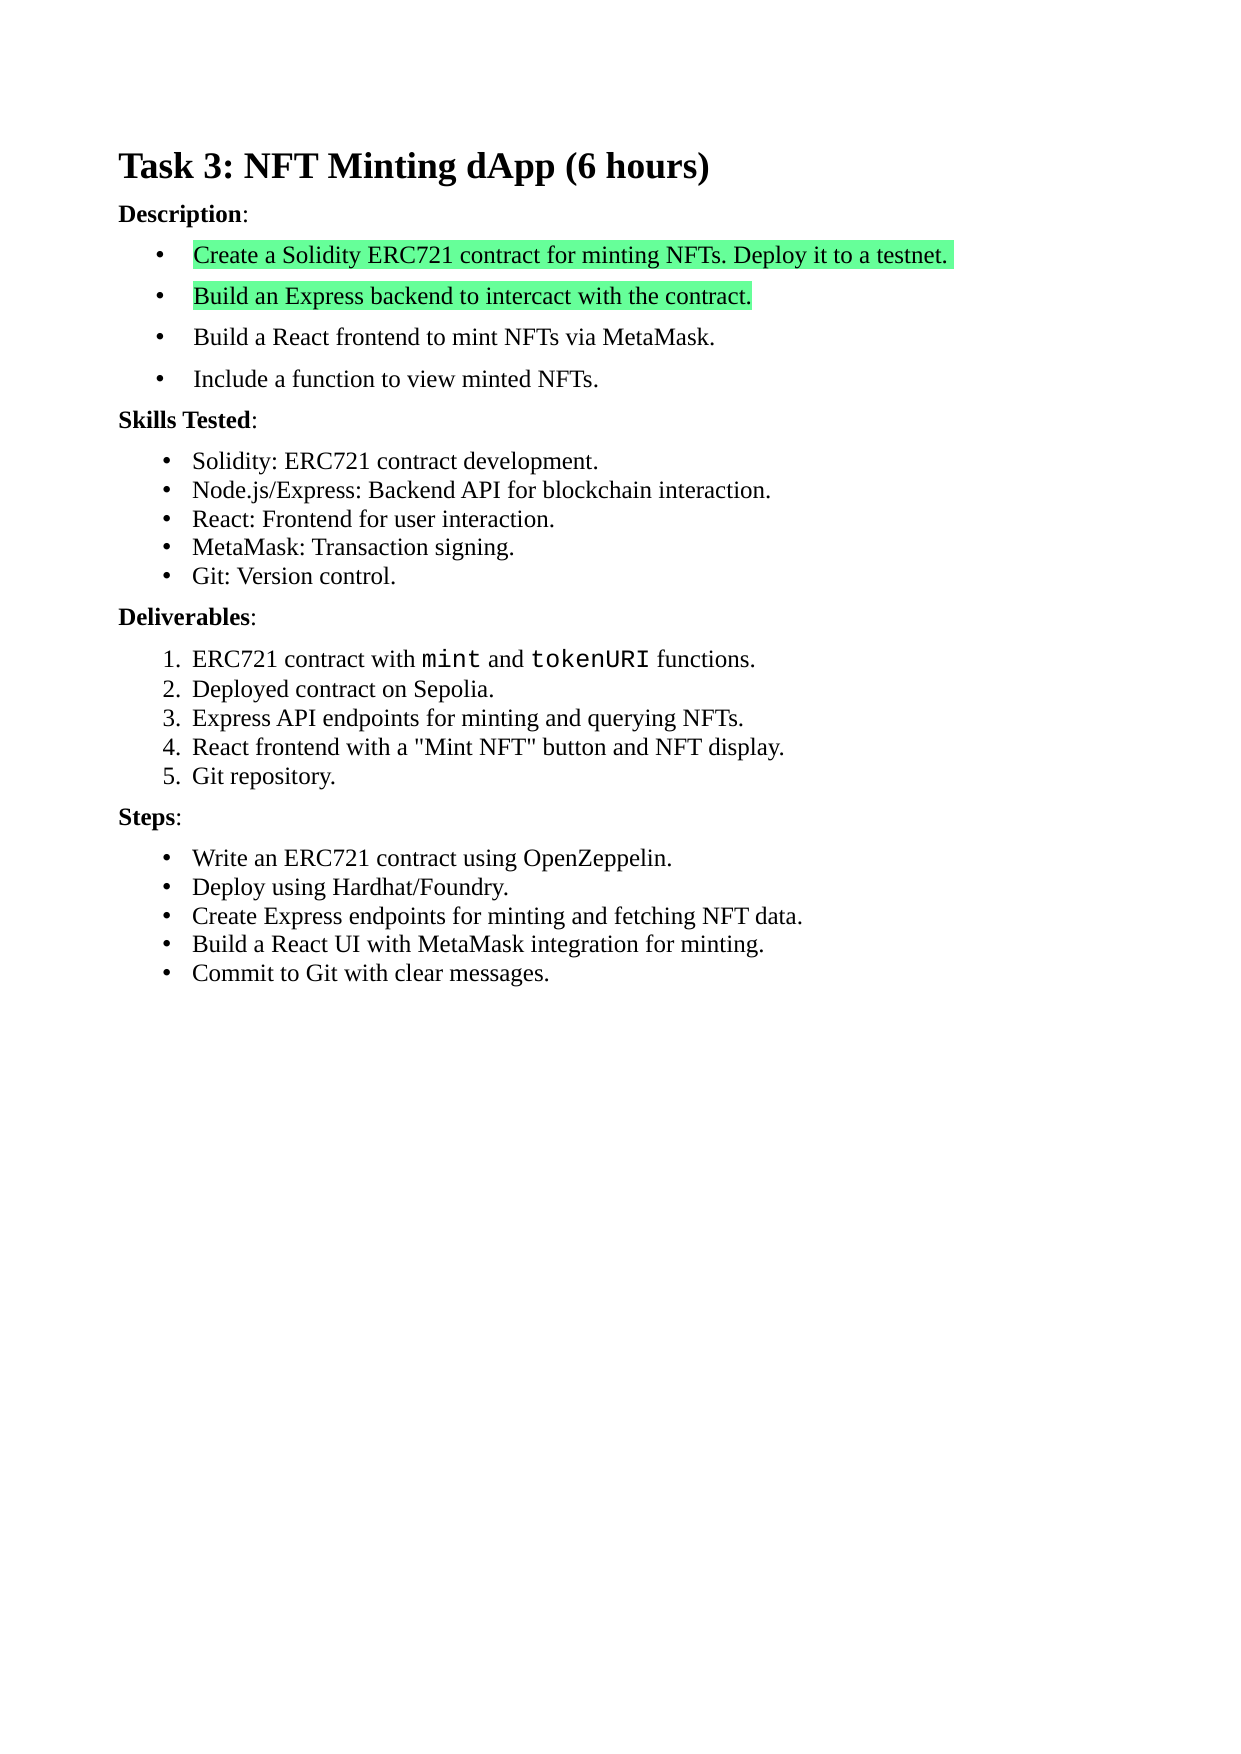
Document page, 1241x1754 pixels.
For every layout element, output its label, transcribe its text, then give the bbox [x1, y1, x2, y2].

list Commit to Git with clear messages. [162, 958, 1122, 987]
list Node.js/Express: Backend API for blockchain interaction. [162, 475, 1122, 504]
list Include a function to view minted NFTs. [156, 364, 1122, 392]
list Git: Version control. [162, 561, 1122, 590]
list Create Express endpoints for minting and fetching NFT data. [162, 901, 1122, 929]
list ERC721 contract with mint and tokenURI functions. [162, 644, 1122, 674]
list MetaMask: Transaction signing. [162, 532, 1122, 561]
list Git repository. [162, 761, 1122, 789]
text Description: [118, 199, 1122, 227]
text Steps: [118, 802, 1122, 831]
text Skills Tested: [118, 405, 1122, 434]
list Build an Express backend to intercact with the contract. [156, 281, 1122, 310]
text Deliverables: [118, 602, 1122, 631]
list React: Frontend for user interaction. [162, 504, 1122, 532]
list Solidity: ERC721 contract development. [162, 446, 1122, 475]
list Deployed contract on Sepolia. [162, 674, 1122, 703]
list Express API endpoints for minting and querying NFTs. [162, 703, 1122, 732]
subtitle Task 3: NFT Minting dApp (6 hours) [118, 143, 1122, 186]
list Create a Solidity ERC721 contract for minting NFTs. Deploy it to a testnet. [156, 240, 1122, 269]
list Build a React UI with MetaMask integration for minting. [162, 929, 1122, 958]
list Build a React frontend to mint NFTs via MetaMask. [156, 322, 1122, 351]
list Deploy using Hardhat/Foundry. [162, 872, 1122, 901]
list Write an ERC721 contract using OpenZeppelin. [162, 843, 1122, 872]
list React frontend with a "Mint NFT" button and NFT display. [162, 732, 1122, 761]
